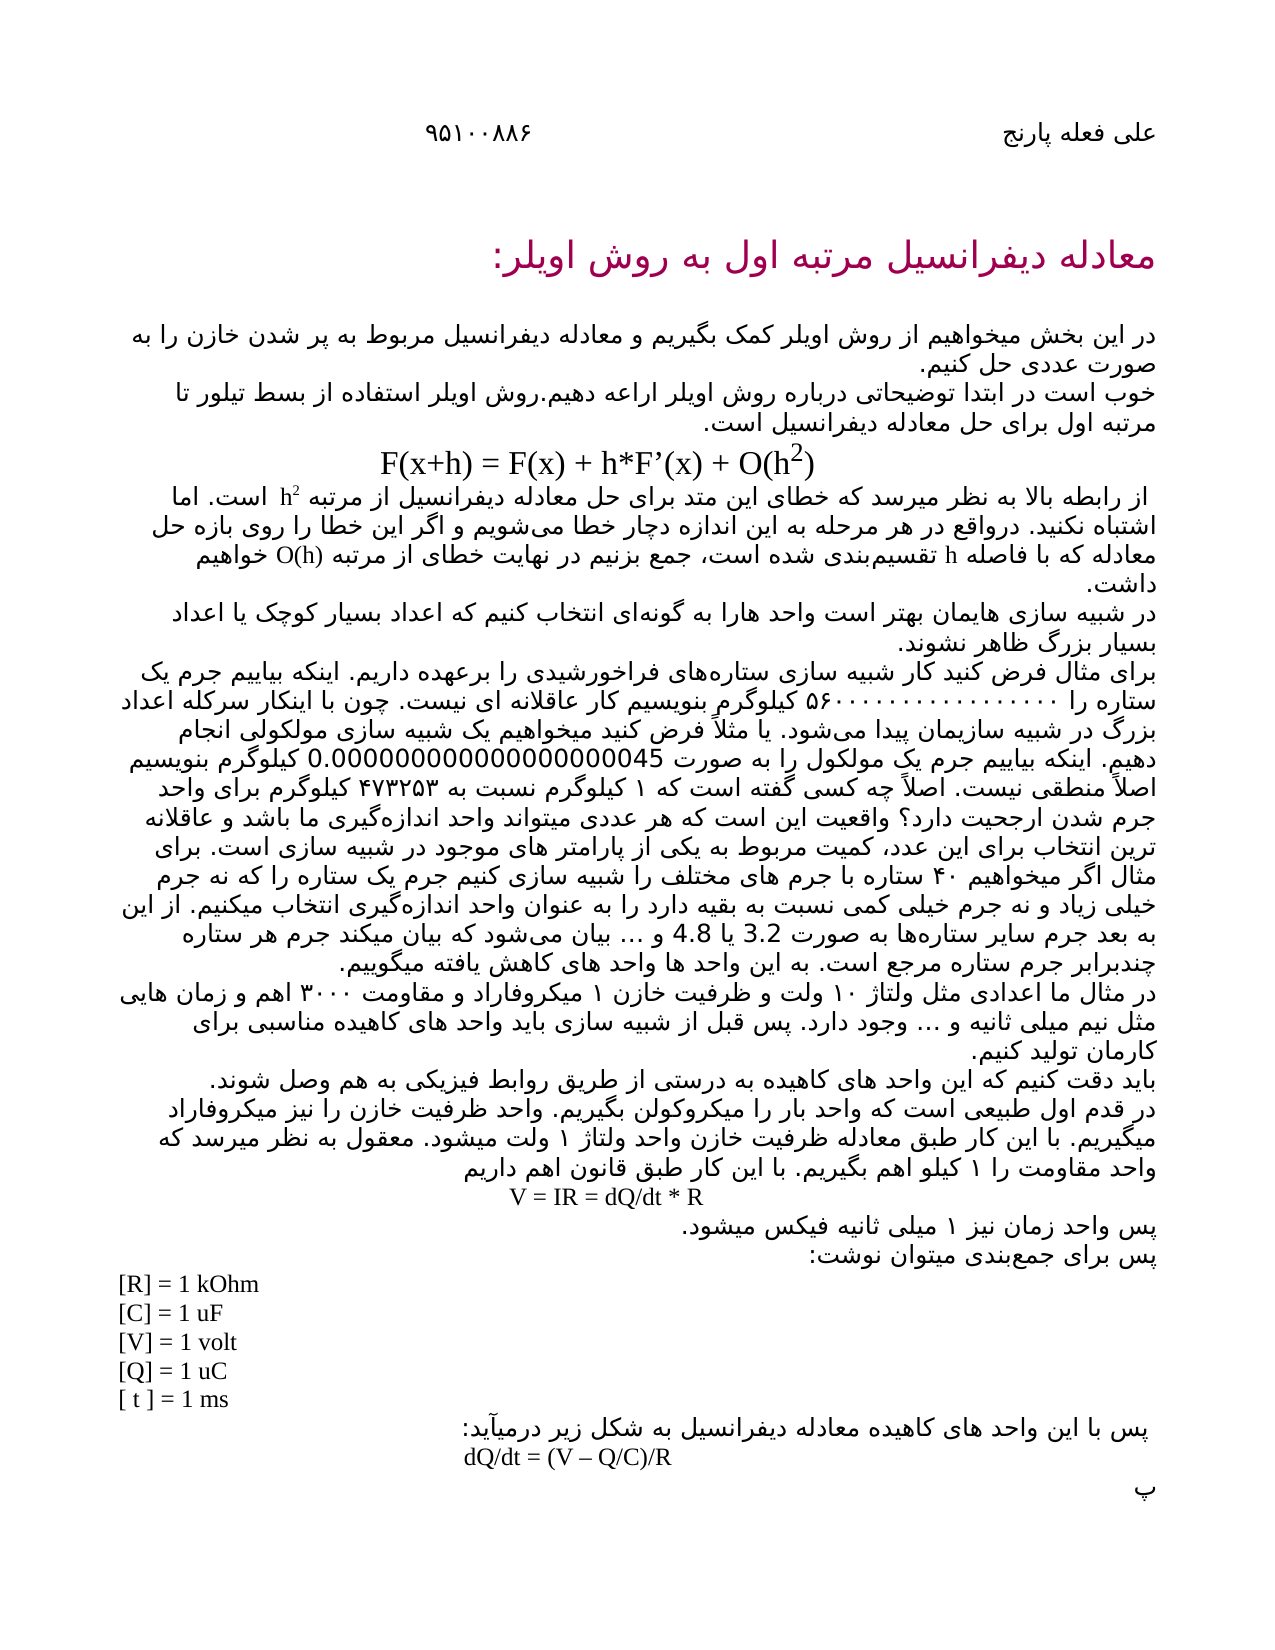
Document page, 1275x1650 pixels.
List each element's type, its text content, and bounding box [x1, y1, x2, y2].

text در شبیه سازی هایمان بهتر است واحد هارا به گونه‌ای انتخاب کنیم که اعداد بسیار کوچک یا اعداد بسیار بزرگ ظاهر نشوند. [118, 598, 1157, 657]
text از رابطه بالا به نظر میرسد که خطای این متد برای حل معادله دیفرانسیل از مرتبه h2 است. اما اشتباه نکنید. درواقع در هر مرحله به این اندازه دچار خطا می‌شویم و اگر این خطا را روی بازه حل معادله که با فاصله h تقسیم‌بندی شده است، جمع بزنیم در نهایت خطای از مرتبه O(h) خواهیم داشت. [118, 482, 1157, 598]
text [Q] = 1 uC [118, 1356, 1157, 1384]
text در این بخش میخواهیم از روش اویلر کمک بگیریم و معادله دیفرانسیل مربوط به پر شدن خازن را به صورت عددی حل کنیم. [118, 320, 1157, 379]
text پس با این واحد های کاهیده معادله دیفرانسیل به شکل زیر درمیآید: [118, 1413, 1157, 1442]
text در مثال ما اعدادی مثل ولتاژ ۱۰ ولت و ظرفیت خازن ۱ میکروفاراد و مقاومت ۳۰۰۰ اهم و زمان هایی مثل نیم میلی ثانیه و … وجود دارد. پس قبل از شبیه سازی باید واحد های کاهیده مناسبی برای کارمان تولید کنیم. [118, 978, 1157, 1065]
text برای مثال فرض کنید کار شبیه سازی ستاره‌های فراخورشیدی را برعهده داریم. اینکه بیاییم جرم یک ستاره را ۵۶۰۰۰۰۰۰۰۰۰۰۰۰۰۰۰۰۰ کیلوگرم بنویسیم کار عاقلانه ای نیست. چون با اینکار سرکله اعداد بزرگ در شبیه سازیمان پیدا می‌شود. یا مثلاً فرض کنید میخواهیم یک شبیه سازی مولکولی انجام دهیم. اینکه بیاییم جرم یک مولکول را به صورت 0.000000000000000000045 کیلوگرم بنویسیم اصلاً منطقی نیست. اصلاً چه کسی گفته است که ۱ کیلوگرم نسبت به ۴۷۳۲۵۳ کیلوگرم برای واحد جرم شدن ارجحیت دارد؟ واقعیت این است که هر عددی میتواند واحد اندازه‌گیری ما باشد و عاقلانه ترین انتخاب برای این عدد، کمیت مربوط به یکی از پارامتر های موجود در شبیه سازی است. برای مثال اگر میخواهیم ۴۰ ستاره با جرم های مختلف را شبیه سازی کنیم جرم یک ستاره را که نه جرم خیلی زیاد و نه جرم خیلی کمی نسبت به بقیه دارد را به عنوان واحد اندازه‌گیری انتخاب میکنیم. از این به بعد جرم سایر ستاره‌ها به صورت 3.2 یا 4.8 و … بیان می‌شود که بیان میکند جرم هر ستاره چندبرابر جرم ستاره مرجع است. به این واحد ها واحد های کاهش یافته میگوییم. [118, 657, 1157, 978]
text پس واحد زمان نیز ۱ میلی ثانیه فیکس میشود. [118, 1211, 1157, 1240]
text [V] = 1 volt [118, 1327, 1157, 1356]
text [ t ] = 1 ms [118, 1384, 1157, 1413]
text [R] = 1 kOhm [118, 1269, 1157, 1298]
text V = IR = dQ/dt * R [118, 1182, 1157, 1211]
text معادله دیفرانسیل مرتبه اول به روش اویلر: [118, 233, 1157, 277]
text پس برای جمع‌بندی میتوان نوشت: [118, 1240, 1157, 1269]
text علی فعله پارنج ۹۵۱۰۰۸۸۶ [118, 118, 1157, 147]
text در قدم اول طبیعی است که واحد بار را میکروکولن بگیریم. واحد ظرفیت خازن را نیز میکروفاراد میگیریم. با این کار طبق معادله ظرفیت خازن واحد ولتاژ ۱ ولت میشود. معقول به نظر میرسد که واحد مقاومت را ۱ کیلو اهم بگیریم. با این کار طبق قانون اهم داریم [118, 1094, 1157, 1182]
text خوب است در ابتدا توضیحاتی درباره روش اویلر اراعه دهیم.روش اویلر استفاده از بسط تیلور تا مرتبه اول برای حل معادله دیفرانسیل است. [118, 379, 1157, 437]
text dQ/dt = (V – Q/C)/R [118, 1442, 1157, 1472]
text [C] = 1 uF [118, 1298, 1157, 1327]
text باید دقت کنیم که این واحد های کاهیده به درستی از طریق روابط فیزیکی به هم وصل شوند. [118, 1065, 1157, 1094]
text پ [118, 1472, 1157, 1501]
text F(x+h) = F(x) + h*F’(x) + O(h2) [118, 437, 1157, 482]
